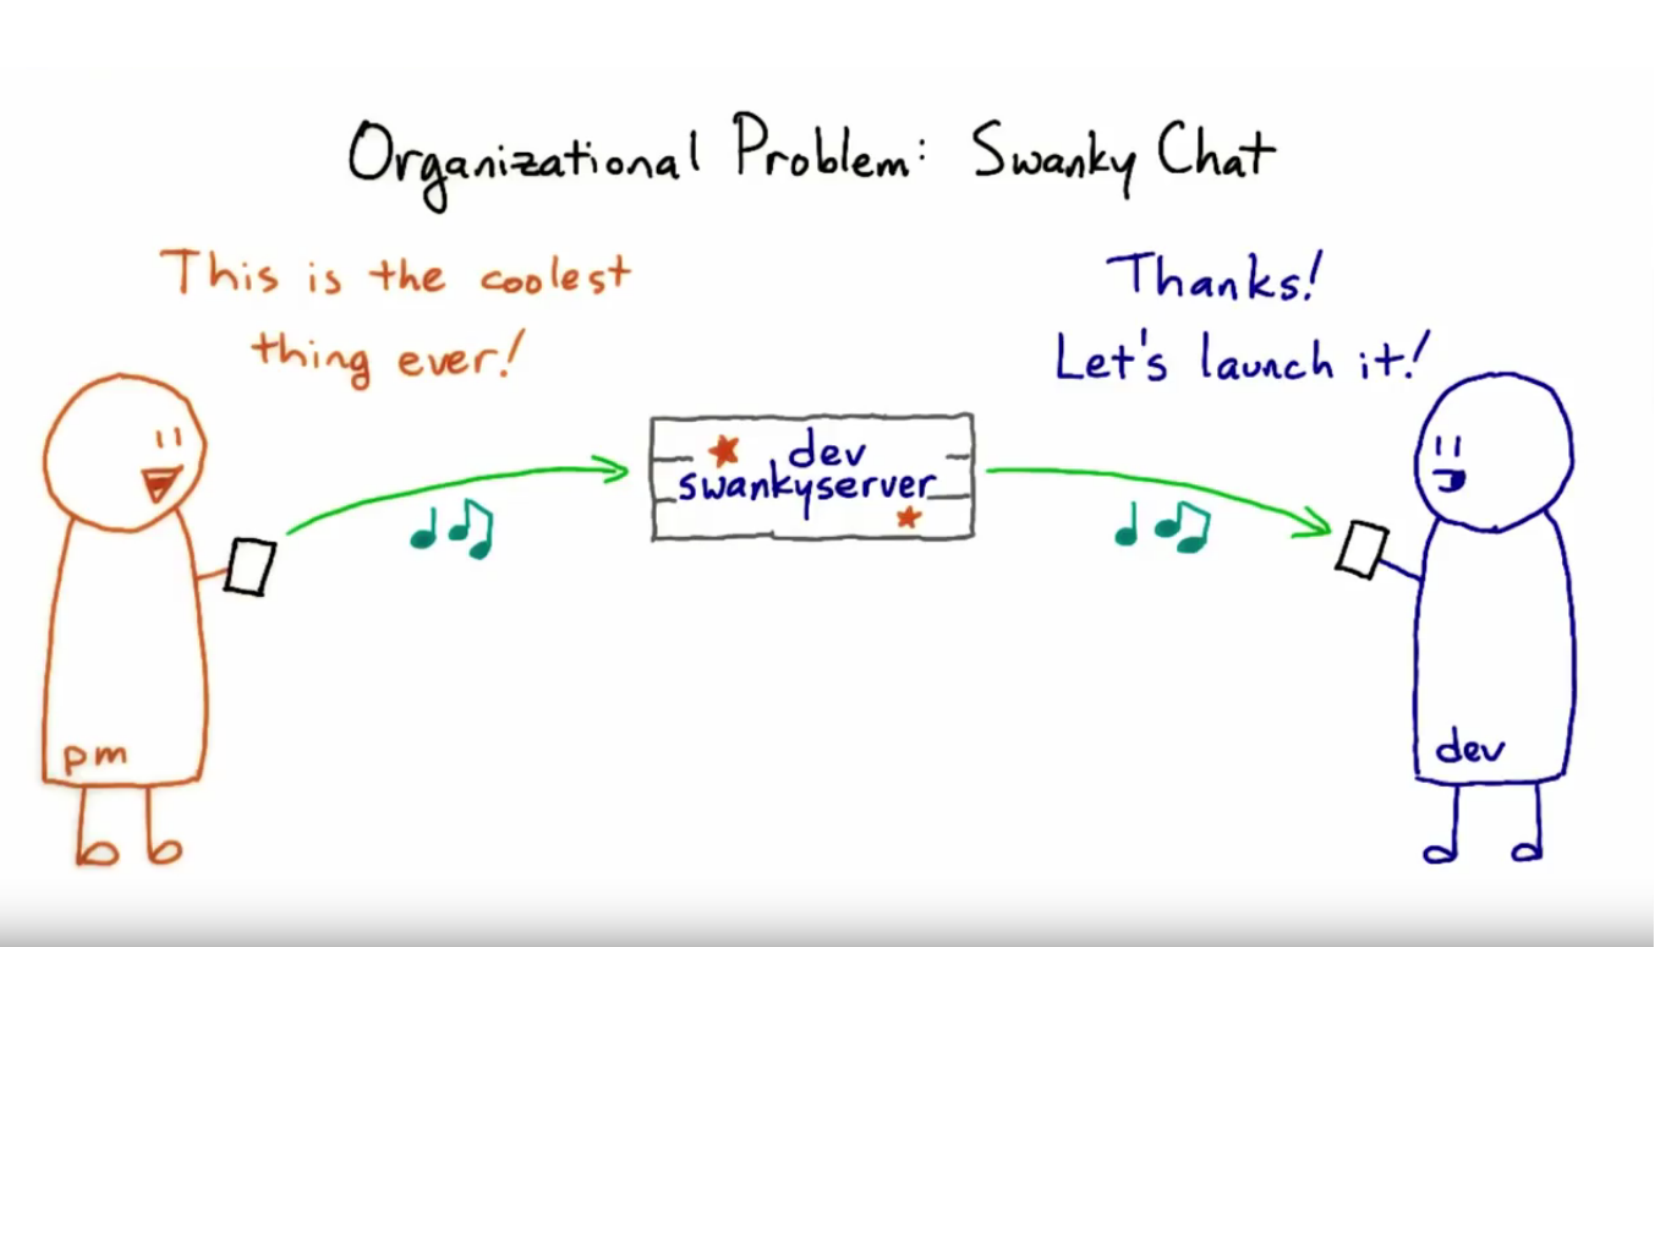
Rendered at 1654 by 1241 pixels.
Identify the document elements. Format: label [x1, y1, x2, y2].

picture [0, 67, 1654, 947]
